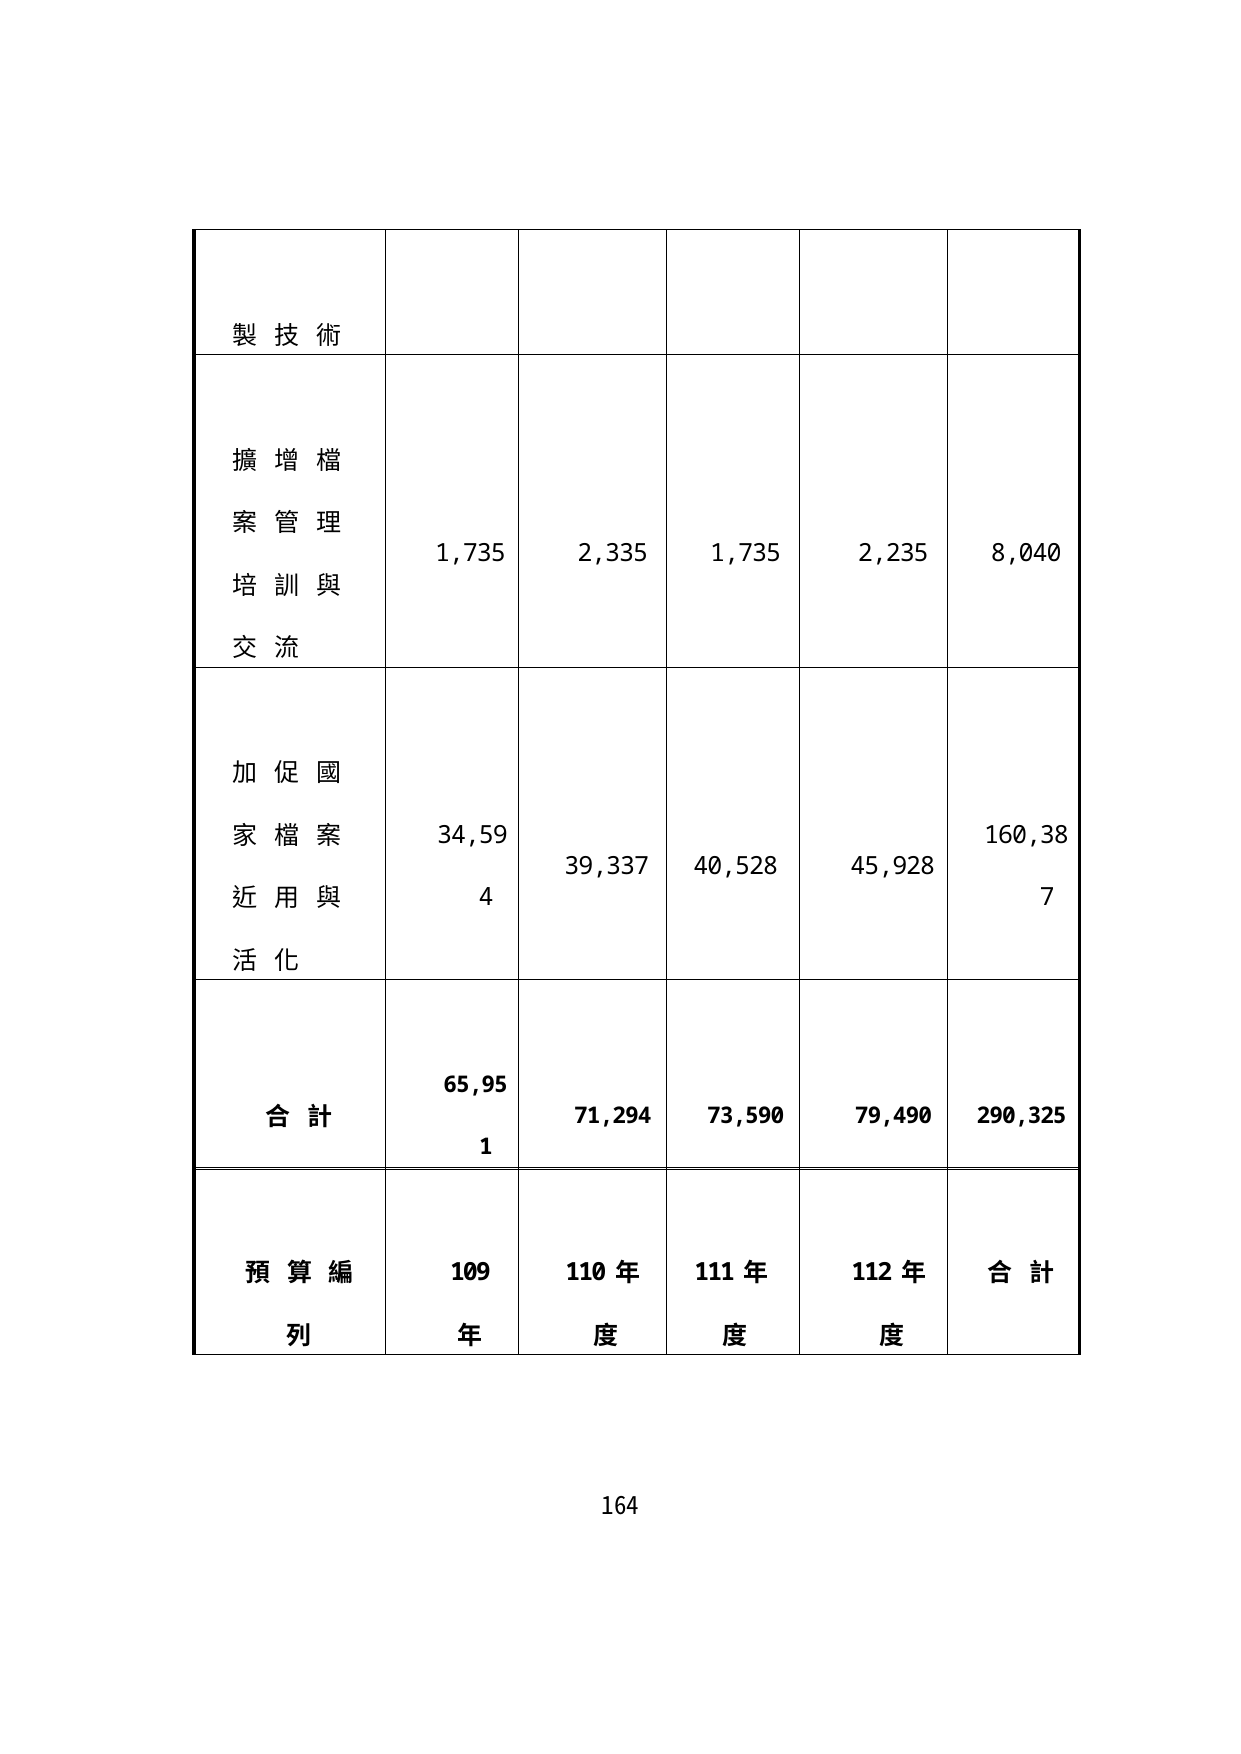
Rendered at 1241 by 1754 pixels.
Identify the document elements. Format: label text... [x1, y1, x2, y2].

table_cell 1,735 [667, 355, 799, 667]
table_cell 34,594 [386, 668, 518, 979]
table_cell 合計 [948, 1170, 1078, 1354]
table_cell [667, 230, 799, 354]
table_cell 73,590 [667, 980, 799, 1167]
table_cell 40,528 [667, 668, 799, 979]
table_cell 製技術 [196, 230, 385, 354]
table_cell 112年度 [800, 1170, 947, 1354]
table_cell 1,735 [386, 355, 518, 667]
table_cell 71,294 [519, 980, 666, 1167]
table_cell 擴增檔案管理培訓與交流 [196, 355, 385, 667]
table_cell [800, 230, 947, 354]
table_cell 111年度 [667, 1170, 799, 1354]
table_cell 45,928 [800, 668, 947, 979]
table_cell 65,951 [386, 980, 518, 1167]
table_cell 109年 [386, 1170, 518, 1354]
table_cell 79,490 [800, 980, 947, 1167]
table_cell 110年度 [519, 1170, 666, 1354]
table_cell [948, 230, 1078, 354]
table_cell 預算編列 [196, 1170, 385, 1354]
table_cell 2,235 [800, 355, 947, 667]
table_cell 39,337 [519, 668, 666, 979]
table_cell [519, 230, 666, 354]
table_cell 290,325 [948, 980, 1078, 1167]
table_cell 加促國家檔案近用與活化 [196, 668, 385, 979]
table_cell [386, 230, 518, 354]
table_cell 8,040 [948, 355, 1078, 667]
table_cell 合計 [196, 980, 385, 1167]
table_cell 2,335 [519, 355, 666, 667]
table_cell 160,387 [948, 668, 1078, 979]
